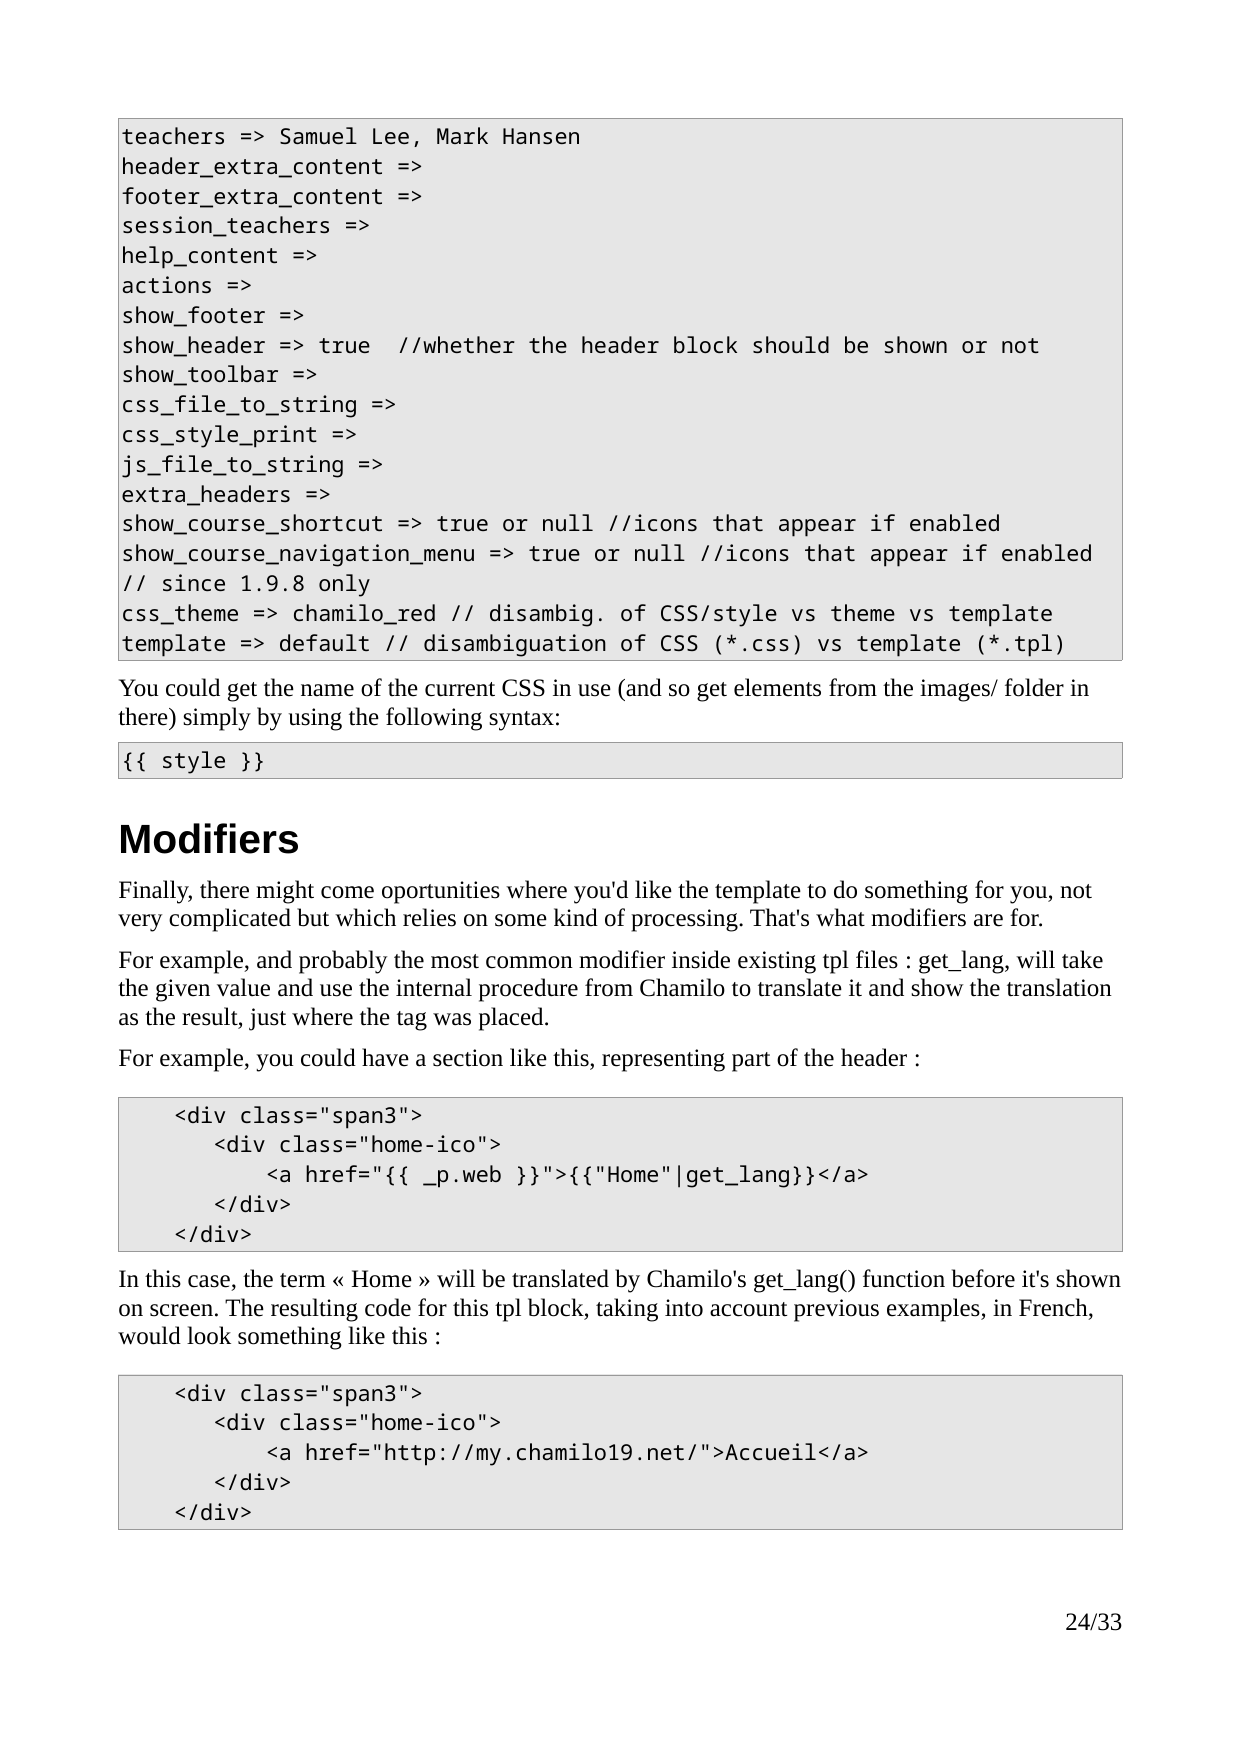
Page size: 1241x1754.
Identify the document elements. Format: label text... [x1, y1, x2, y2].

subtitle Modifiers [118, 815, 1122, 862]
text For example, you could have a section like this, representing part of the header : [118, 1043, 1122, 1072]
text <div class="span3"> <div class="home-ico"> <a href="http://my.chamilo19.net/">Accueil</a> </div> </div> [119, 1376, 1122, 1529]
text In this case, the term « Home » will be translated by Chamilo's get_lang() function before it's shown on screen. The resulting code for this tpl block, taking into account previous examples, in French, would look something like this : [118, 1264, 1122, 1350]
text Finally, there might come oportunities where you'd like the template to do something for you, not very complicated but which relies on some kind of processing. That's what modifiers are for. [118, 875, 1122, 932]
text <div class="span3"> <div class="home-ico"> <a href="{{ _p.web }}">{{"Home"|get_lang}}</a> </div> </div> [119, 1098, 1122, 1251]
text You could get the name of the current CSS in use (and so get elements from the images/ folder in there) simply by using the following syntax: [118, 673, 1122, 730]
text teachers => Samuel Lee, Mark Hansen header_extra_content => footer_extra_content => session_teachers => help_content => actions => show_footer => show_header => true //whether the header block should be shown or not show_toolbar => css_file_to_string => css_style_print => js_file_to_string => extra_headers => show_course_shortcut => true or null //icons that appear if enabled show_course_navigation_menu => true or null //icons that appear if enabled // since 1.9.8 only css_theme => chamilo_red // disambig. of CSS/style vs theme vs template template => default // disambiguation of CSS (*.css) vs template (*.tpl) [119, 119, 1122, 660]
text {{ style }} [119, 743, 1122, 778]
text For example, and probably the most common modifier inside existing tpl files : get_lang, will take the given value and use the internal procedure from Chamilo to translate it and show the translation as the result, just where the tag was placed. [118, 945, 1122, 1031]
